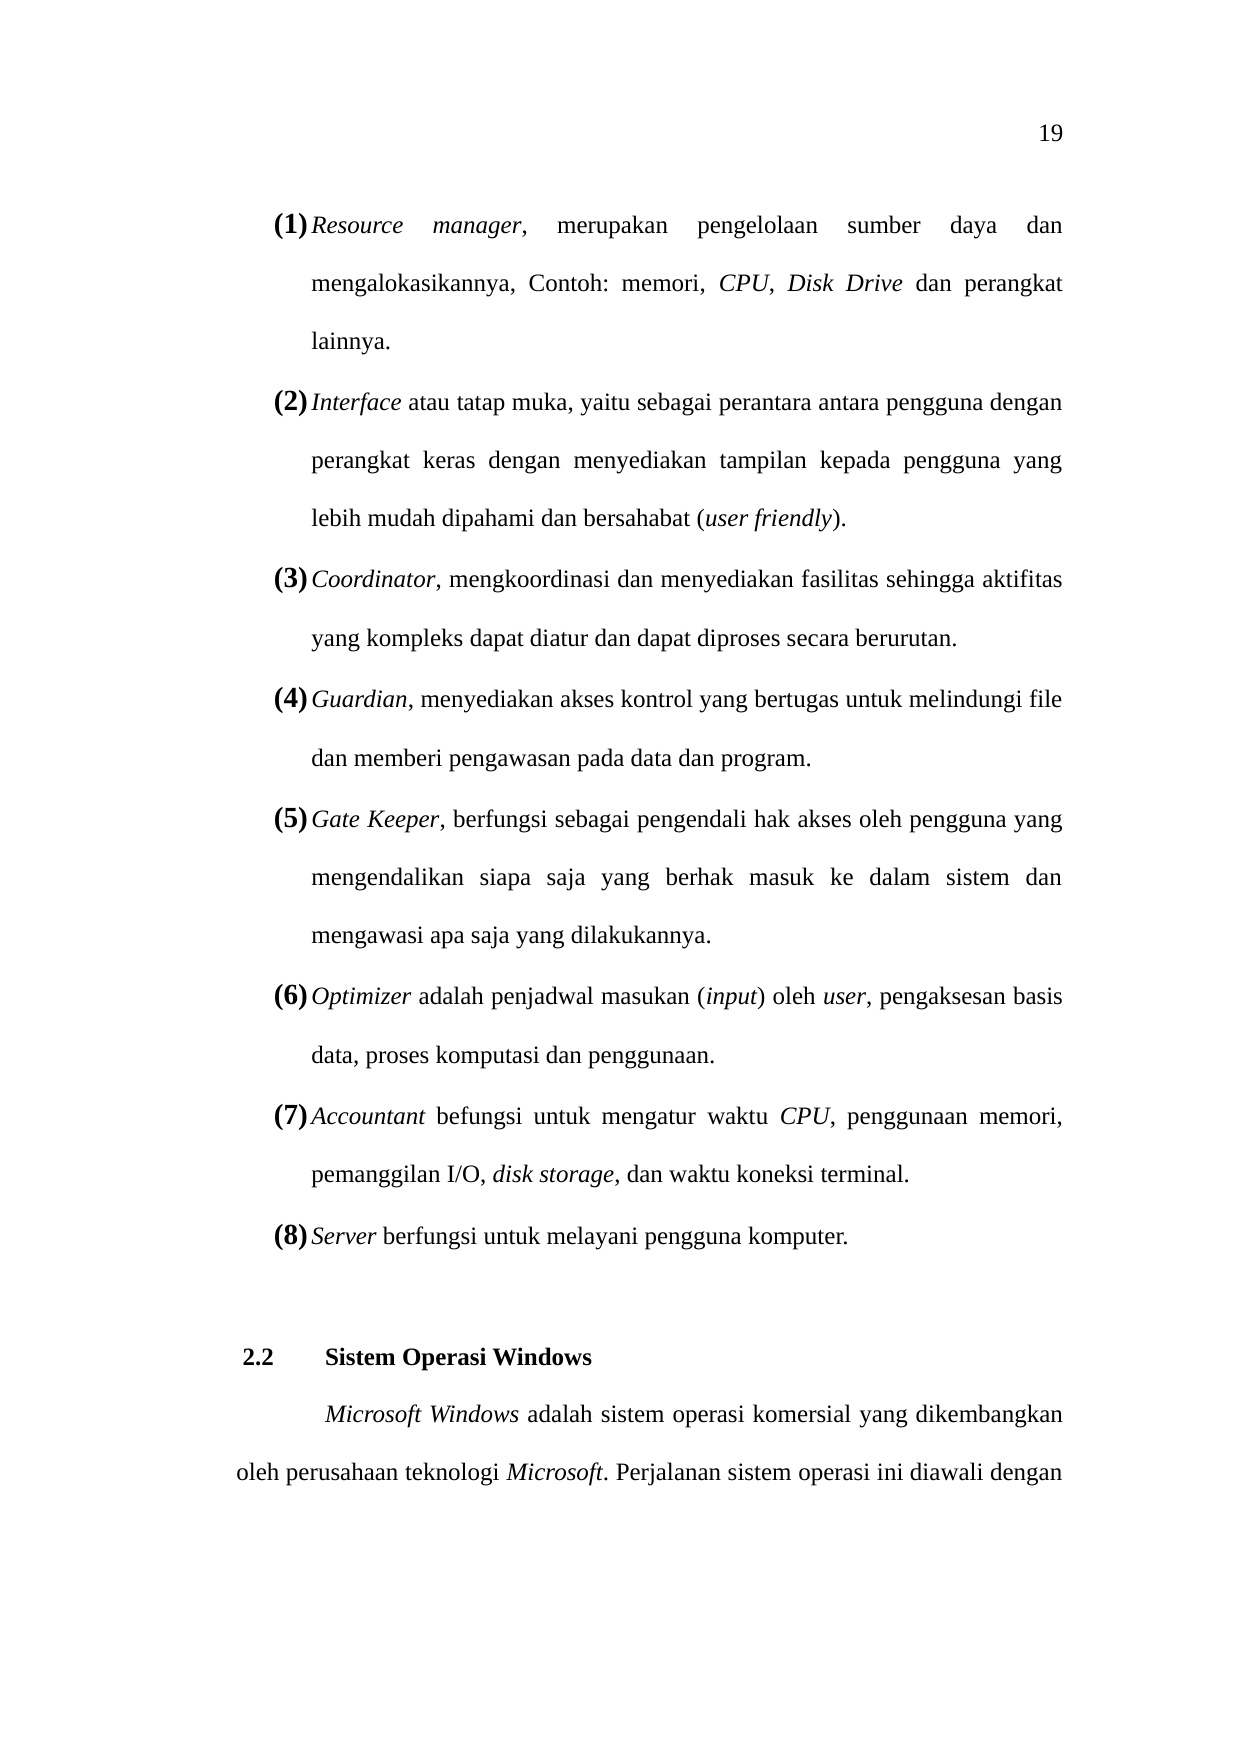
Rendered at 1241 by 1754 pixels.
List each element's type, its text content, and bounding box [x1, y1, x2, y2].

list Server berfungsi untuk melayani pengguna komputer. [274, 1217, 1063, 1251]
list Accountant befungsi untuk mengatur waktu CPU, penggunaan memori, pemanggilan I/O, disk storage, dan waktu koneksi terminal. [274, 1097, 1063, 1188]
list Resource manager, merupakan pengelolaan sumber daya dan mengalokasikannya, Contoh: memori, CPU, Disk Drive dan perangkat lainnya. [274, 206, 1063, 354]
subtitle Sistem Operasi Windows [236, 1342, 1063, 1370]
list Optimizer adalah penjadwal masukan (input) oleh user, pengaksesan basis data, proses komputasi dan penggunaan. [274, 977, 1063, 1068]
list Guardian, menyediakan akses kontrol yang bertugas untuk melindungi file dan memberi pengawasan pada data dan program. [274, 680, 1063, 771]
list Coordinator, mengkoordinasi dan menyediakan fasilitas sehingga aktifitas yang kompleks dapat diatur dan dapat diproses secara berurutan. [274, 561, 1063, 652]
list Interface atau tatap muka, yaitu sebagai perantara antara pengguna dengan perangkat keras dengan menyediakan tampilan kepada pengguna yang lebih mudah dipahami dan bersahabat (user friendly). [274, 383, 1063, 532]
text Microsoft Windows adalah sistem operasi komersial yang dikembangkan oleh perusahaan teknologi Microsoft. Perjalanan sistem operasi ini diawali dengan [236, 1399, 1063, 1485]
list Gate Keeper, berfungsi sebagai pengendali hak akses oleh pengguna yang mengendalikan siapa saja yang berhak masuk ke dalam sistem dan mengawasi apa saja yang dilakukannya. [274, 800, 1063, 949]
